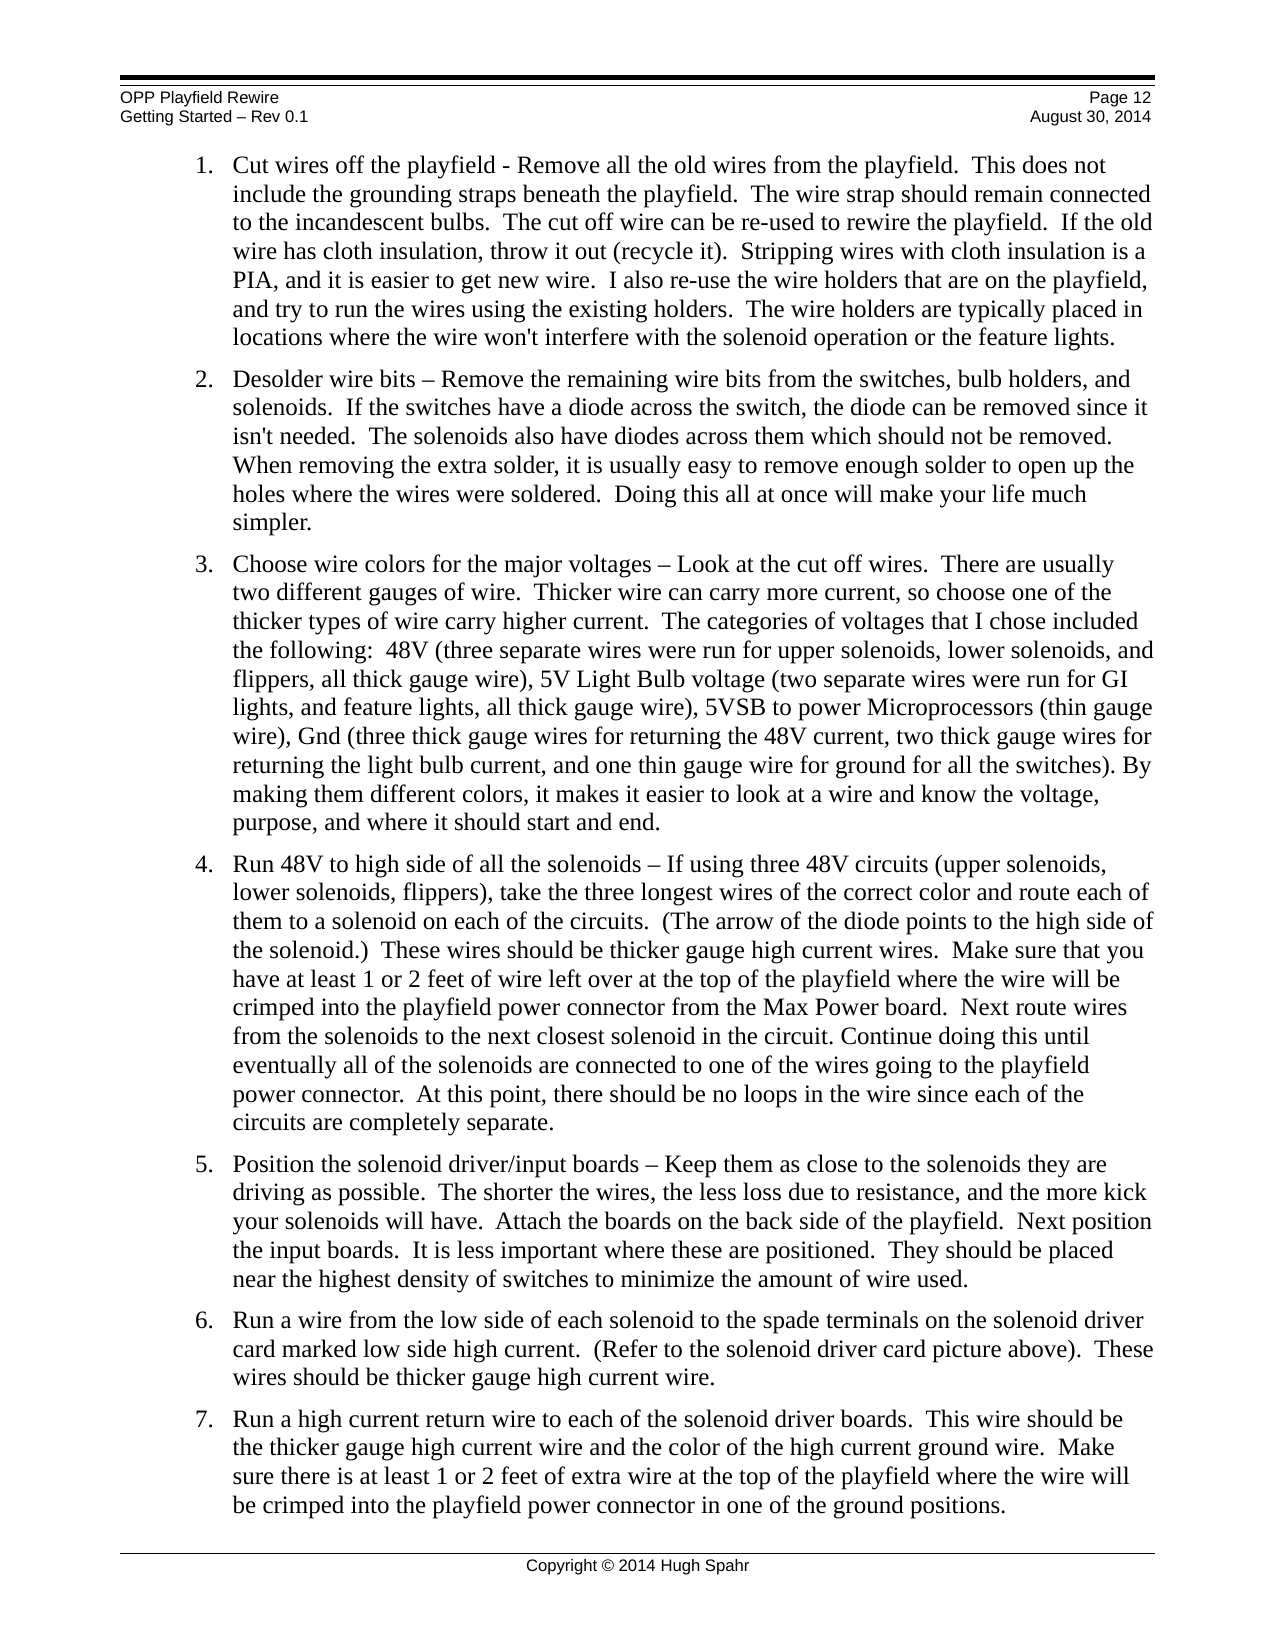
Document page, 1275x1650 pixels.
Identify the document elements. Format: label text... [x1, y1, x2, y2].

list Run a wire from the low side of each solenoid to the spade terminals on the solenoid driver card marked low side high current. (Refer to the solenoid driver card picture above). These wires should be thicker gauge high current wire. [195, 1305, 1155, 1391]
list Choose wire colors for the major voltages – Look at the cut off wires. There are usually two different gauges of wire. Thicker wire can carry more current, so choose one of the thicker types of wire carry higher current. The categories of voltages that I chose included the following: 48V (three separate wires were run for upper solenoids, lower solenoids, and flippers, all thick gauge wire), 5V Light Bulb voltage (two separate wires were run for GI lights, and feature lights, all thick gauge wire), 5VSB to power Microprocessors (thin gauge wire), Gnd (three thick gauge wires for returning the 48V current, two thick gauge wires for returning the light bulb current, and one thin gauge wire for ground for all the switches). By making them different colors, it makes it easier to look at a wire and know the voltage, purpose, and where it should start and end. [195, 549, 1155, 836]
list Run a high current return wire to each of the solenoid driver boards. This wire should be the thicker gauge high current wire and the color of the high current ground wire. Make sure there is at least 1 or 2 feet of extra wire at the top of the playfield where the wire will be crimped into the playfield power connector in one of the ground positions. [195, 1404, 1155, 1519]
list Position the solenoid driver/input boards – Keep them as close to the solenoids they are driving as possible. The shorter the wires, the less loss due to resistance, and the more kick your solenoids will have. Attach the boards on the back side of the playfield. Next position the input boards. It is less important where these are positioned. They should be placed near the highest density of switches to minimize the amount of wire used. [195, 1149, 1155, 1292]
list Cut wires off the playfield - Remove all the old wires from the playfield. This does not include the grounding straps beneath the playfield. The wire strap should remain connected to the incandescent bulbs. The cut off wire can be re-used to rewire the playfield. If the old wire has cloth insulation, throw it out (recycle it). Stripping wires with cloth insulation is a PIA, and it is easier to get new wire. I also re-use the wire holders that are on the playfield, and try to run the wires using the existing holders. The wire holders are typically placed in locations where the wire won't interfere with the solenoid operation or the feature lights. [195, 150, 1155, 351]
list Run 48V to high side of all the solenoids – If using three 48V circuits (upper solenoids, lower solenoids, flippers), take the three longest wires of the correct color and route each of them to a solenoid on each of the circuits. (The arrow of the diode points to the high side of the solenoid.) These wires should be thicker gauge high current wires. Make sure that you have at least 1 or 2 feet of wire left over at the top of the playfield where the wire will be crimped into the playfield power connector from the Max Power board. Next route wires from the solenoids to the next closest solenoid in the circuit. Continue doing this until eventually all of the solenoids are connected to one of the wires going to the playfield power connector. At this point, there should be no loops in the wire since each of the circuits are completely separate. [195, 849, 1155, 1136]
list Desolder wire bits – Remove the remaining wire bits from the switches, bulb holders, and solenoids. If the switches have a diode across the switch, the diode can be removed since it isn't needed. The solenoids also have diodes across them which should not be removed. When removing the extra solder, it is usually easy to remove enough solder to open up the holes where the wires were soldered. Doing this all at once will make your life much simpler. [195, 364, 1155, 536]
